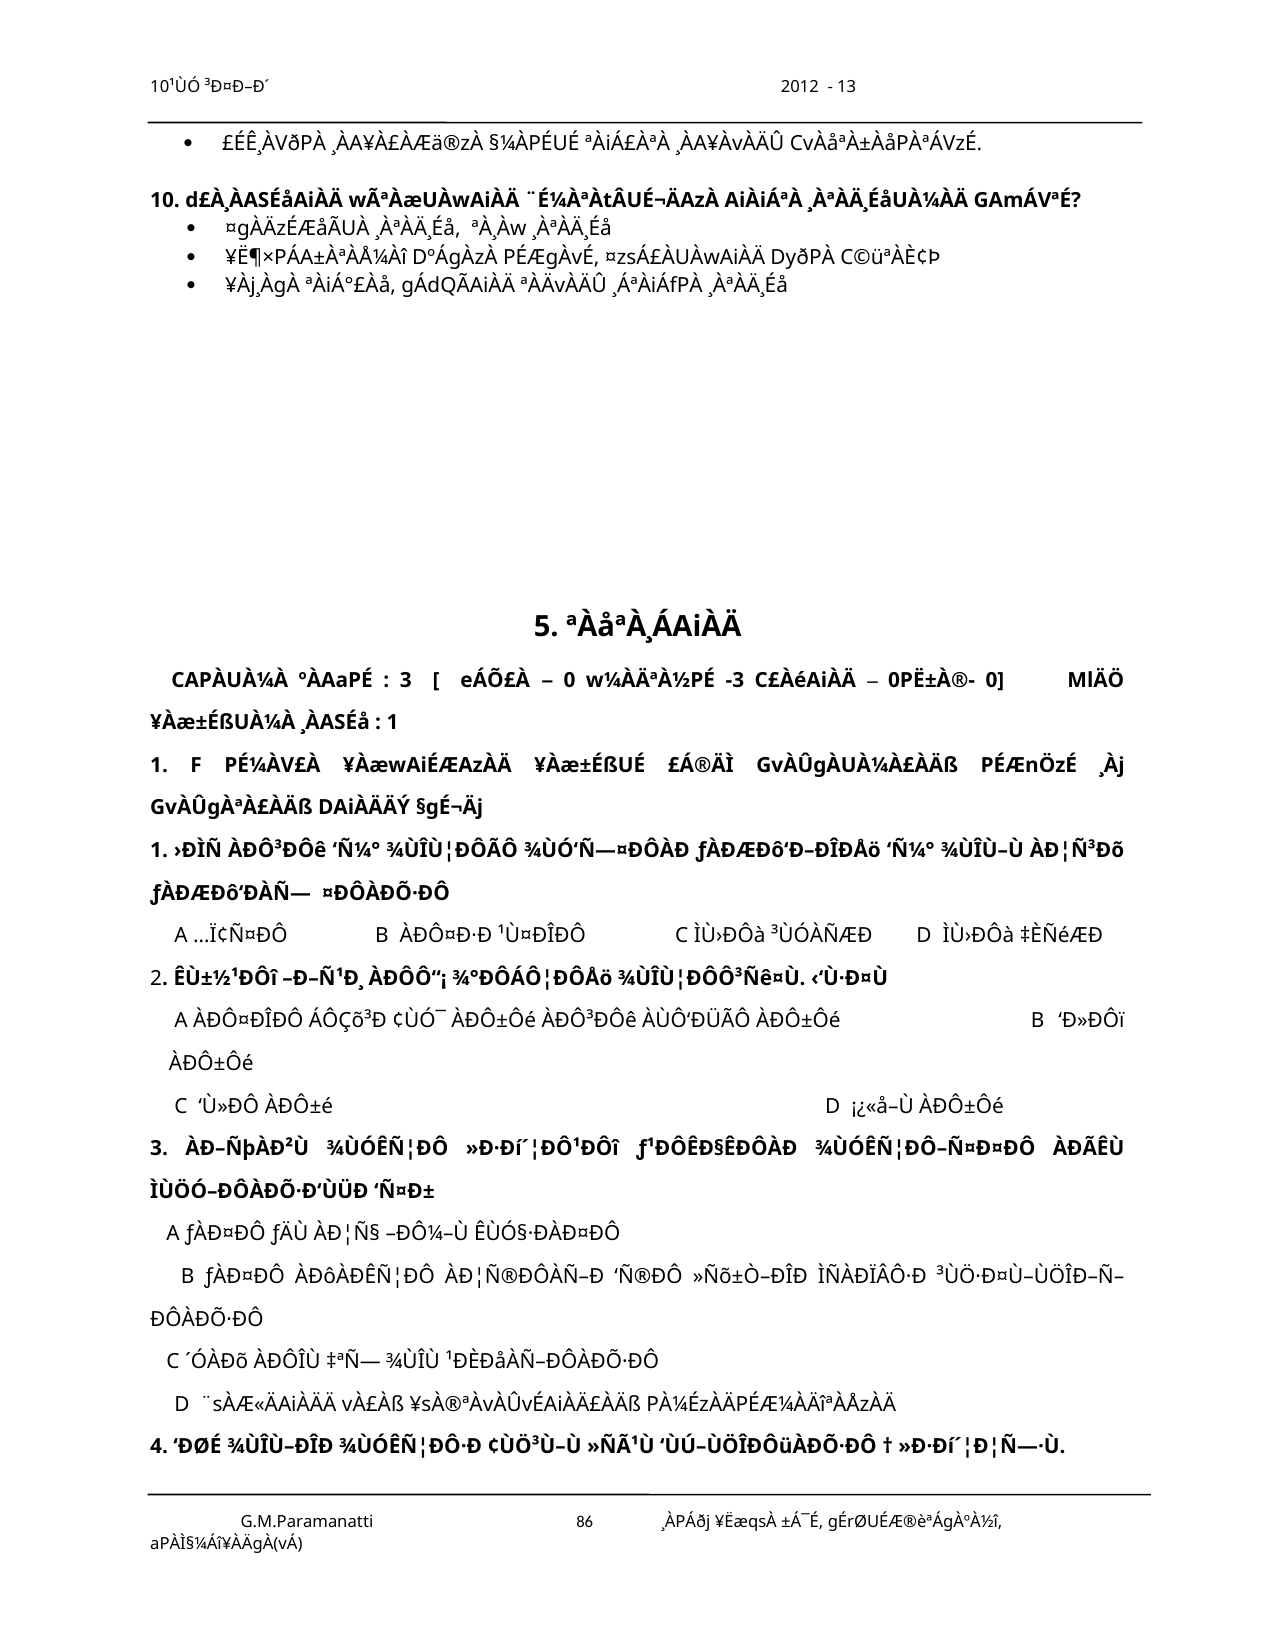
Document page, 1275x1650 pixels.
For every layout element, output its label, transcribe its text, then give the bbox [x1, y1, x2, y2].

list ¥Àj¸ÀgÀ ªÀiÁ°£Àå, gÁdQÃAiÀÄ ªÀÄvÀÄÛ ¸ÁªÀiÁfPÀ ¸ÀªÀÄ¸Éå [187, 270, 1125, 299]
list £ÉÊ¸ÀVðPÀ ¸ÀA¥À£ÀÆä®zÀ §¼ÀPÉUÉ ªÀiÁ£ÀªÀ ¸ÀA¥ÀvÀÄÛ CvÀåªÀ±ÀåPÀªÁVzÉ. [184, 128, 1125, 157]
list ¤gÀÄzÉÆåÃUÀ ¸ÀªÀÄ¸Éå, ªÀ¸Àw ¸ÀªÀÄ¸Éå [187, 213, 1125, 242]
list A …Ï¢Ñ¤ÐÔ B ÀÐÔ¤Ð·Ð ¹Ù¤ÐÎÐÔ C ÌÙ›ÐÔà ³ÙÓÀÑÆÐ D ÌÙ›ÐÔà ‡ÈÑéÆÐ [169, 920, 1125, 949]
list 1. ›ÐÌÑ ÀÐÔ³ÐÔê ‘Ñ¼° ¾ÙÎÙ¦ÐÔÃÔ ¾ÙÓ‘Ñ—¤ÐÔÀÐ ƒÀÐÆÐô‘Ð–ÐÎÐÅö ‘Ñ¼° ¾ÙÎÙ–Ù ÀÐ¦Ñ³Ðõ ƒÀÐÆÐô‘ÐÀÑ— ¤ÐÔÀÐÕ·ÐÔ [150, 835, 1125, 906]
list 2. ÊÙ±½¹ÐÔî –Ð–Ñ¹Ð¸ ÀÐÔÔ“¡ ¾°ÐÔÁÔ¦ÐÔÅö ¾ÙÎÙ¦ÐÔÔ³Ñê¤Ù. ‹‘Ù·Ð¤Ù [150, 963, 1125, 991]
list 3. ÀÐ–ÑþÀÐ²Ù ¾ÙÓÊÑ¦ÐÔ »Ð·Ðí´¦ÐÔ¹ÐÔî ƒ¹ÐÔÊÐ§ÊÐÔÀÐ ¾ÙÓÊÑ¦ÐÔ–Ñ¤Ð¤ÐÔ ÀÐÃÊÙ ÌÙÖÓ–ÐÔÀÐÕ·Ð‘ÙÜÐ ‘Ñ¤Ð± [150, 1133, 1125, 1204]
list C ´ÓÀÐõ ÀÐÔÎÙ ‡ªÑ— ¾ÙÎÙ ¹ÐÈÐåÀÑ–ÐÔÀÐÕ·ÐÔ [150, 1346, 1125, 1375]
text 10. d£À¸ÀASÉåAiÀÄ wÃªÀæUÀwAiÀÄ ¨É¼ÀªÀtÂUÉ¬ÄAzÀ AiÀiÁªÀ ¸ÀªÀÄ¸ÉåUÀ¼ÀÄ GAmÁVªÉ? [150, 185, 1125, 213]
list 5. ªÀåªÀ¸ÁAiÀÄ [150, 605, 1125, 645]
text C ‘Ù»ÐÔ ÀÐÔ±é D ¡¿«å–Ù ÀÐÔ±Ôé [169, 1091, 1125, 1119]
list A ƒÀÐ¤ÐÔ ƒÄÙ ÀÐ¦Ñ§ –ÐÔ¼–Ù ÊÙÓ§·ÐÀÐ¤ÐÔ [150, 1218, 1125, 1247]
text CAPÀUÀ¼À ºÀAaPÉ : 3 [ eÁÕ£À – 0 w¼ÀÄªÀ½PÉ -3 C£ÀéAiÀÄ – 0PË±À®- 0] MlÄÖ ¥Àæ±ÉßUÀ¼À ¸ÀASÉå : 1 [150, 665, 1125, 736]
list D ¨sÀÆ«ÄAiÀÄÄ vÀ£Àß ¥sÀ®ªÀvÀÛvÉAiÀÄ£ÀÄß PÀ¼ÉzÀÄPÉÆ¼ÀÄîªÀÅzÀÄ [169, 1389, 1125, 1417]
list 4. ‘ÐØÉ ¾ÙÎÙ–ÐÎÐ ¾ÙÓÊÑ¦ÐÔ·Ð ¢ÙÖ³Ù–Ù »ÑÃ¹Ù ‘ÙÚ–ÙÖÎÐÔüÀÐÕ·ÐÔ † »Ð·Ðí´¦Ð¦Ñ—·Ù. [150, 1432, 1125, 1460]
list 1. F PÉ¼ÀV£À ¥ÀæwAiÉÆAzÀÄ ¥Àæ±ÉßUÉ £Á®ÄÌ GvÀÛgÀUÀ¼À£ÀÄß PÉÆnÖzÉ ¸Àj GvÀÛgÀªÀ£ÀÄß DAiÀÄÄÝ §gÉ¬Äj [150, 750, 1125, 821]
list B ƒÀÐ¤ÐÔ ÀÐôÀÐÊÑ¦ÐÔ ÀÐ¦Ñ®ÐÔÀÑ–Ð ‘Ñ®ÐÔ »Ñõ±Ò–ÐÎÐ ÌÑÀÐÏÂÔ·Ð ³ÙÖ·Ð¤Ù–ÙÖÎÐ–Ñ–ÐÔÀÐÕ·ÐÔ [150, 1261, 1125, 1332]
list A ÀÐÔ¤ÐÎÐÔ ÁÔÇõ³Ð ¢ÙÓ¯ ÀÐÔ±Ôé ÀÐÔ³ÐÔê ÀÙÔ‘ÐÜÃÔ ÀÐÔ±Ôé B ‘Ð»ÐÔï ÀÐÔ±Ôé [169, 1006, 1125, 1077]
list ¥Ë¶×PÁA±ÀªÀÅ¼Àî DºÁgÀzÀ PÉÆgÀvÉ, ¤zsÁ£ÀUÀwAiÀÄ DyðPÀ C©üªÀÈ¢Þ [187, 242, 1125, 270]
